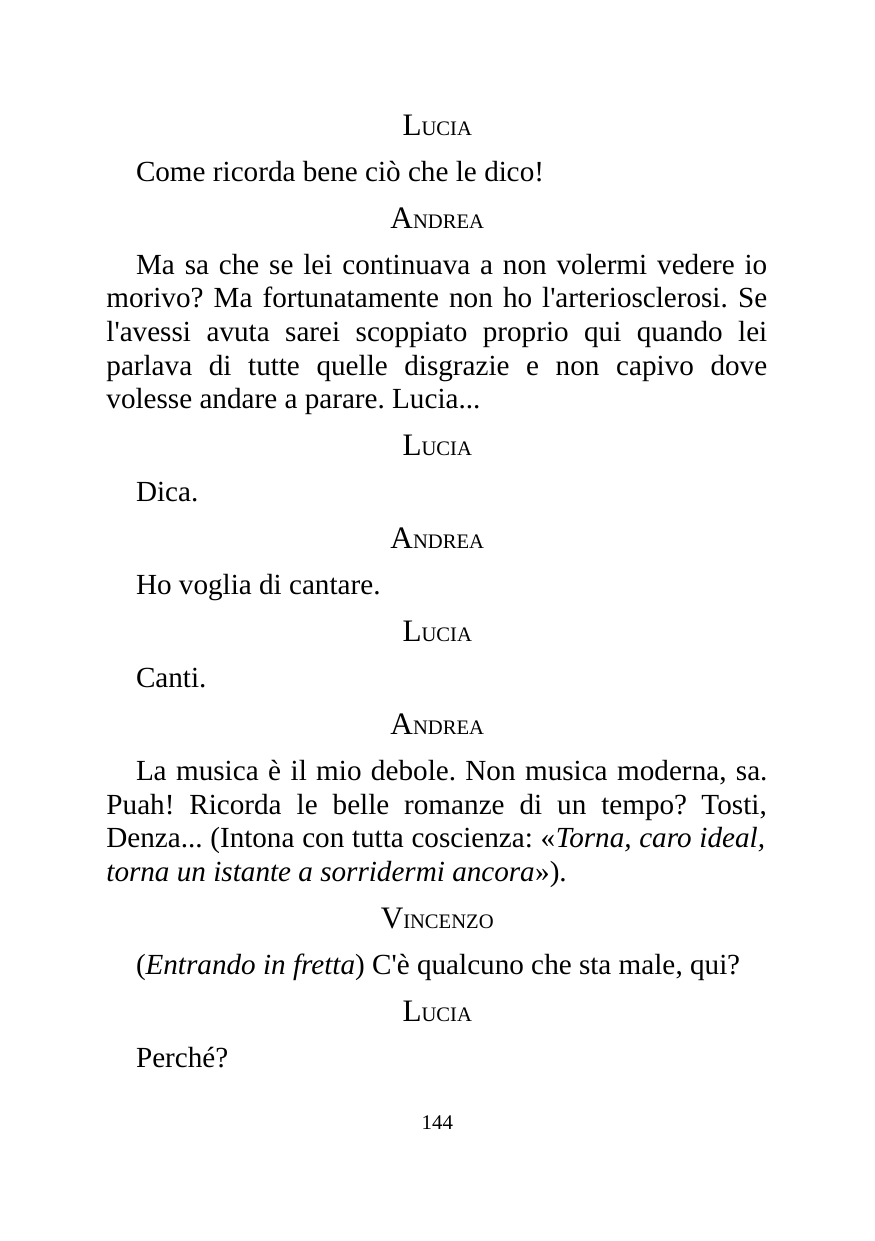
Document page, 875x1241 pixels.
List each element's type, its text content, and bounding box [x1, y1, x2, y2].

text La musica è il mio debole. Non musica moderna, sa. Puah! Ricorda le belle romanze di un tempo? Tosti, Denza... (Intona con tutta coscienza: «Torna, caro ideal, torna un istante a sorridermi ancora»). [106, 753, 768, 887]
text Andrea [106, 199, 768, 235]
text Lucia [106, 106, 768, 142]
text Lucia [106, 992, 768, 1028]
text Andrea [106, 519, 768, 555]
text Dica. [106, 474, 768, 508]
text Canti. [106, 660, 768, 694]
text Ho voglia di cantare. [106, 567, 768, 601]
text Lucia [106, 612, 768, 648]
text Ma sa che se lei continuava a non volermi vedere io morivo? Ma fortunatamente non ho l'arteriosclerosi. Se l'avessi avuta sarei scoppiato proprio qui quando lei parlava di tutte quelle disgrazie e non capivo dove volesse andare a parare. Lucia... [106, 247, 768, 415]
text Lucia [106, 426, 768, 462]
text (Entrando in fretta) C'è qualcuno che sta male, qui? [106, 947, 768, 980]
text Andrea [106, 706, 768, 741]
text Perché? [106, 1040, 768, 1073]
text Come ricorda bene ciò che le dico! [106, 154, 768, 187]
text Vincenzo [106, 899, 768, 935]
